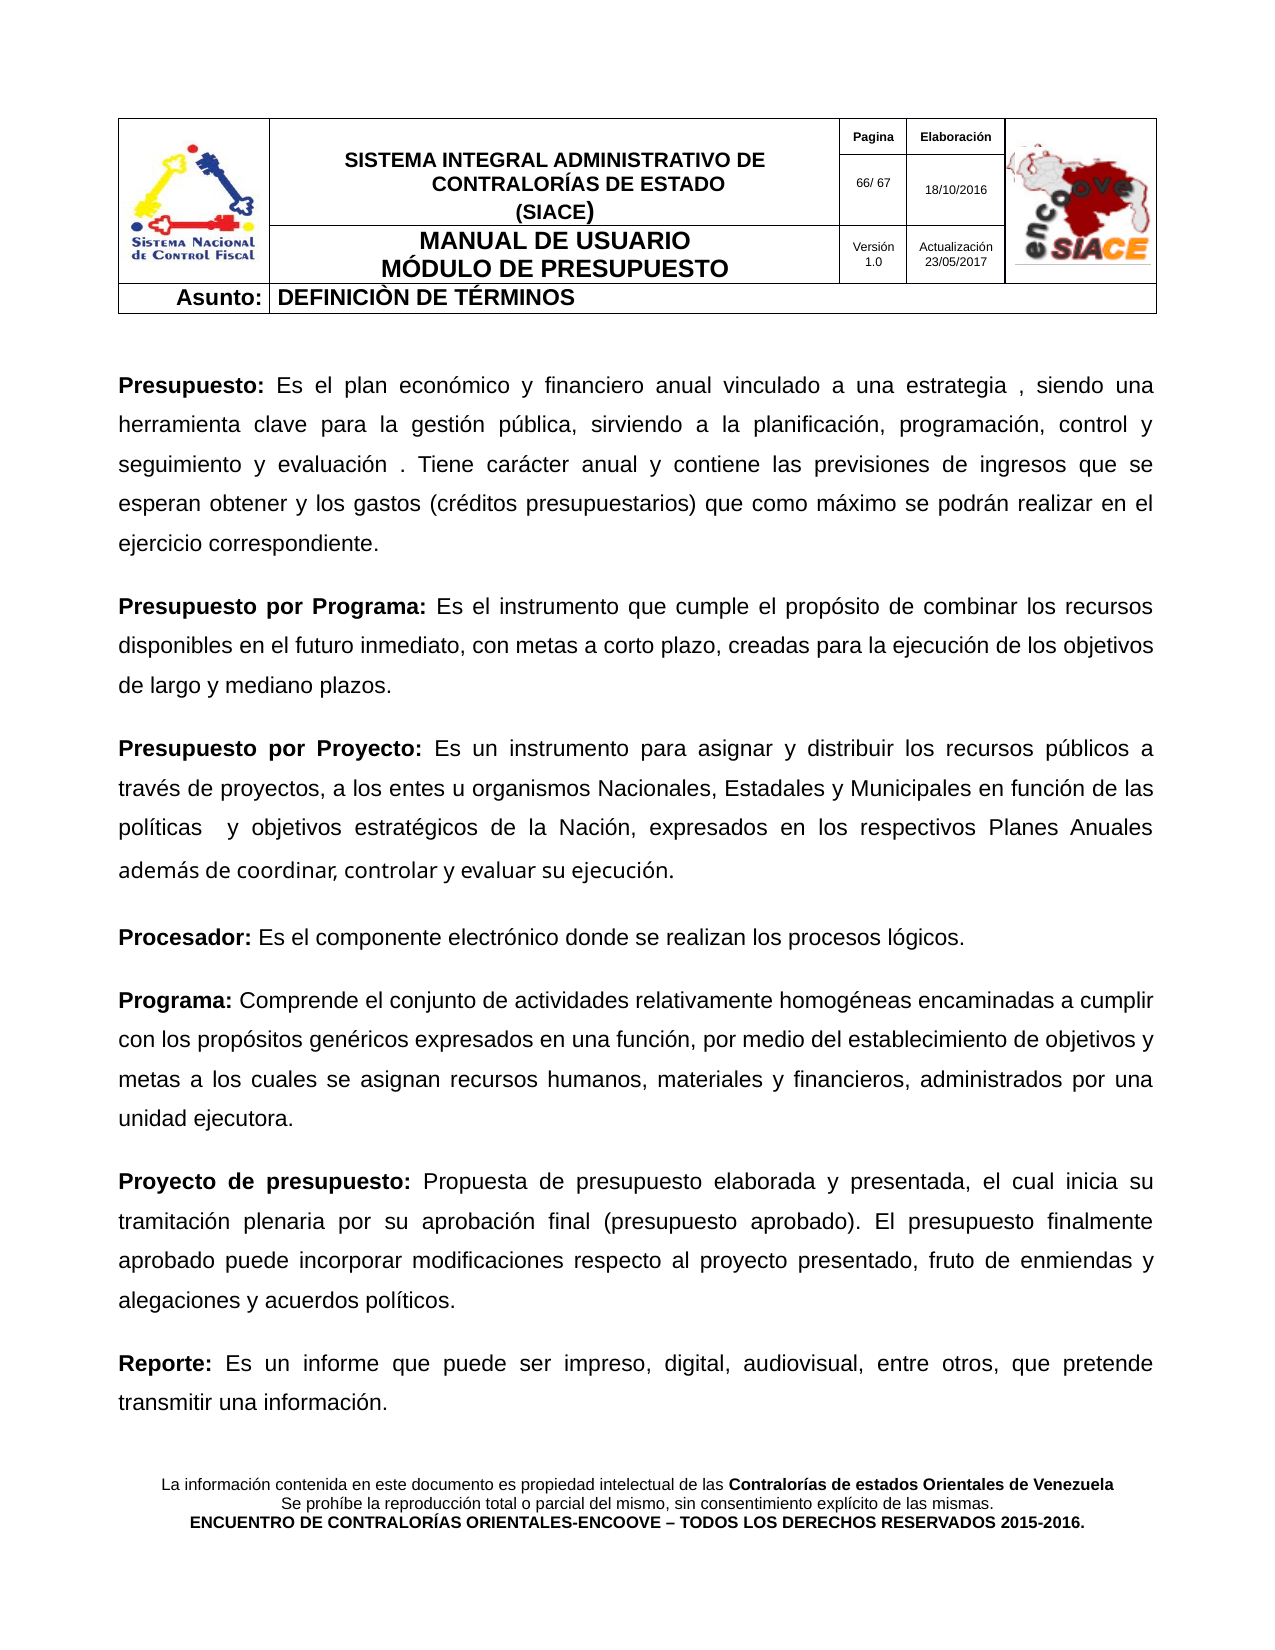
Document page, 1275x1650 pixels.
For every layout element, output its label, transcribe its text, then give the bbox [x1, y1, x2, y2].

text Proyecto de presupuesto: Propuesta de presupuesto elaborada y presentada, el cual inicia su tramitación plenaria por su aprobación final (presupuesto aprobado). El presupuesto finalmente aprobado puede incorporar modificaciones respecto al proyecto presentado, fruto de enmiendas y alegaciones y acuerdos políticos. [118, 1168, 1154, 1313]
text Presupuesto: Es el plan económico y financiero anual vinculado a una estrategia , siendo una herramienta clave para la gestión pública, sirviendo a la planificación, programación, control y seguimiento y evaluación . Tiene carácter anual y contiene las previsiones de ingresos que se esperan obtener y los gastos (créditos presupuestarios) que como máximo se podrán realizar en el ejercicio correspondiente. [118, 372, 1154, 556]
picture [121, 140, 267, 266]
text Programa: Comprende el conjunto de actividades relativamente homogéneas encaminadas a cumplir con los propósitos genéricos expresados en una función, por medio del establecimiento de objetivos y metas a los cuales se asignan recursos humanos, materiales y financieros, administrados por una unidad ejecutora. [118, 987, 1154, 1132]
text Reporte: Es un informe que puede ser impreso, digital, audiovisual, entre otros, que pretende transmitir una información. [118, 1350, 1154, 1416]
picture [1006, 140, 1151, 266]
text Procesador: Es el componente electrónico donde se realizan los procesos lógicos. [118, 924, 1154, 950]
text Presupuesto por Programa: Es el instrumento que cumple el propósito de combinar los recursos disponibles en el futuro inmediato, con metas a corto plazo, creadas para la ejecución de los objetivos de largo y mediano plazos. [118, 593, 1154, 698]
text Presupuesto por Proyecto: Es un instrumento para asignar y distribuir los recursos públicos a través de proyectos, a los entes u organismos Nacionales, Estadales y Municipales en función de las políticas y objetivos estratégicos de la Nación, expresados en los respectivos Planes Anuales además de coordinar, controlar y evaluar su ejecución. [118, 735, 1154, 885]
